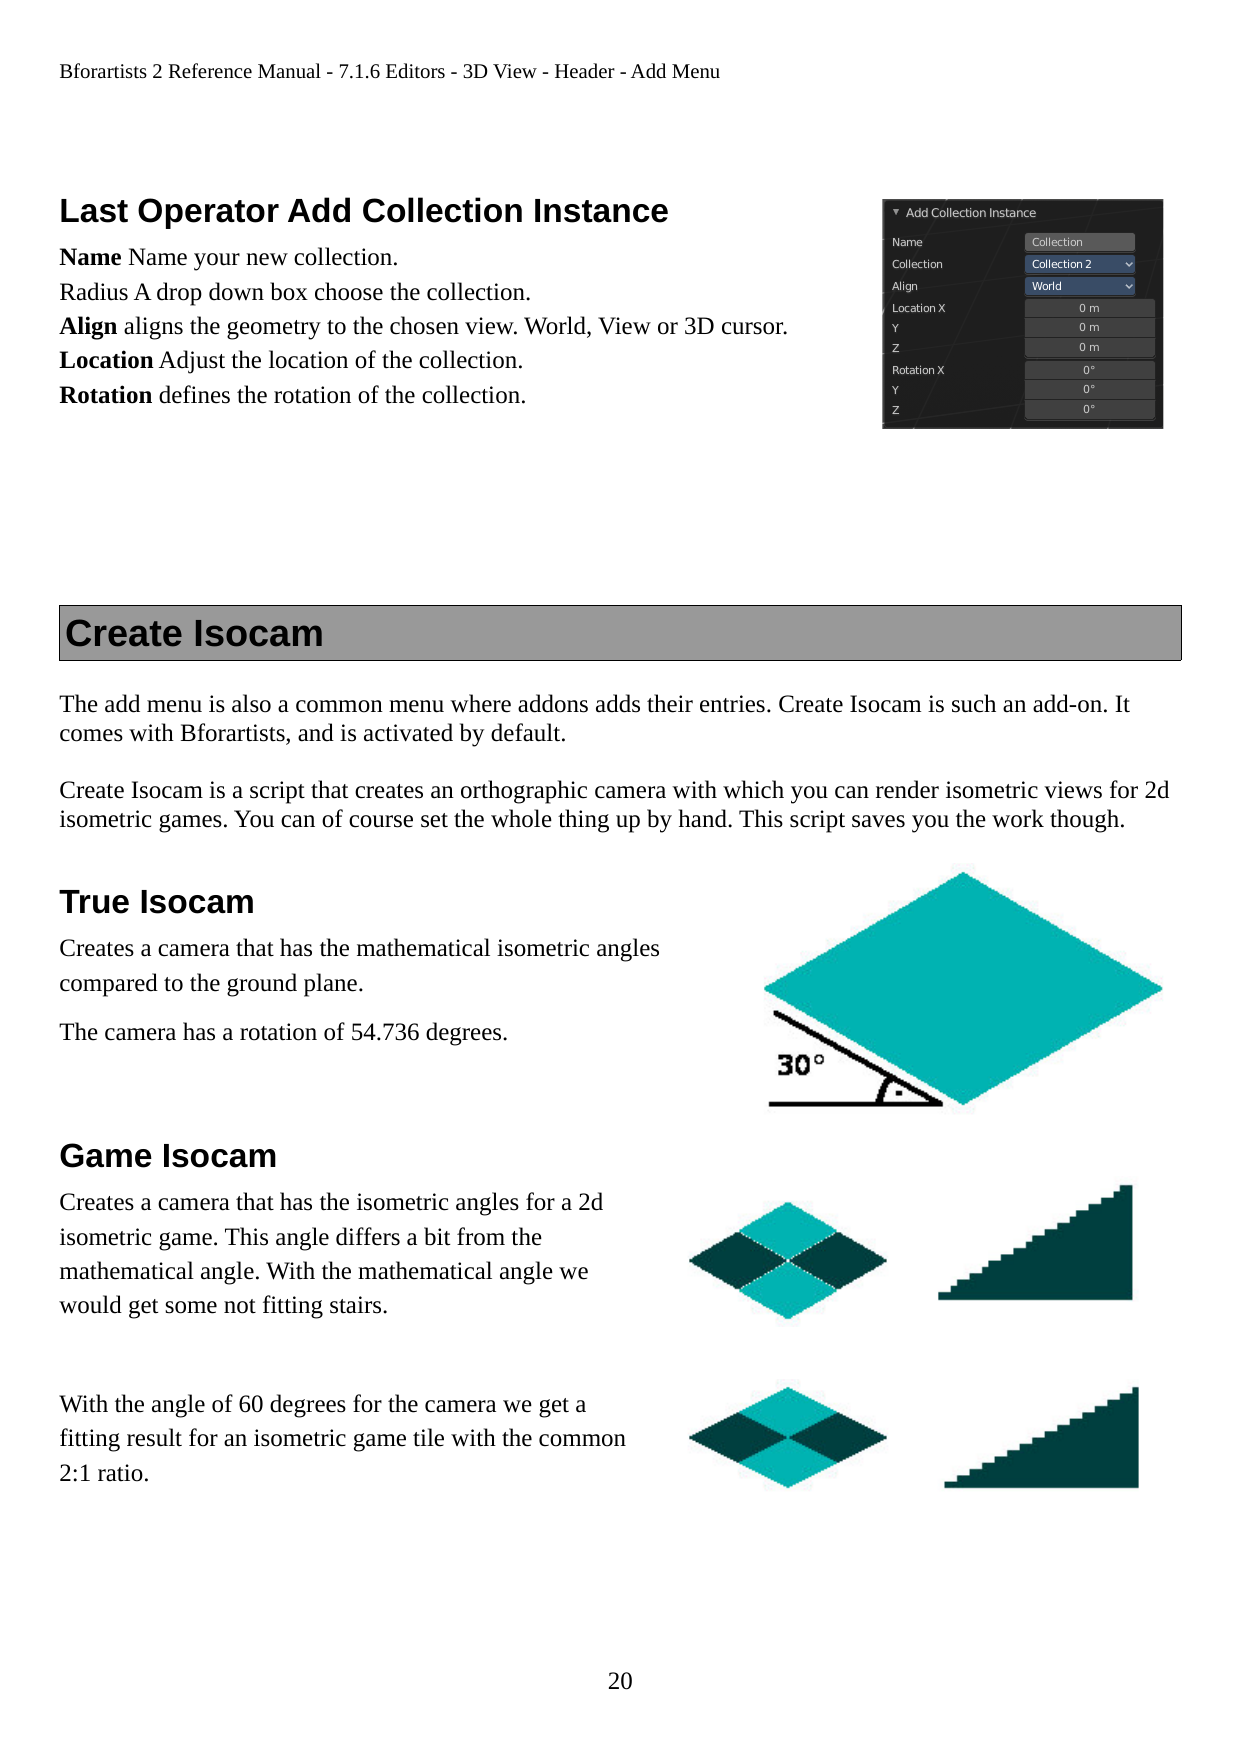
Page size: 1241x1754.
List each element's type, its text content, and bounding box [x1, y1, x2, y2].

text Create Isocam is a script that creates an orthographic camera with which you can render isometric views for 2d isometric games. You can of course set the whole thing up by hand. This script saves you the work though. [59, 775, 1181, 833]
subtitle Last Operator Add Collection Instance [59, 191, 1181, 229]
text The camera has a rotation of 54.736 degrees. [59, 1017, 763, 1046]
table_header Create Isocam [60, 606, 1181, 660]
subtitle True Isocam [59, 882, 763, 921]
picture [882, 199, 1164, 429]
text With the angle of 60 degrees for the camera we get a fitting result for an isometric game tile with the common 2:1 ratio. [59, 1389, 663, 1486]
text Creates a camera that has the mathematical isometric angles compared to the ground plane. [59, 933, 763, 997]
picture [663, 1379, 1164, 1504]
subtitle [1164, 882, 1181, 921]
subtitle Game Isocam [59, 1136, 1181, 1175]
text Name Name your new collection. Radius A drop down box choose the collection. Align aligns the geometry to the chosen view. World, View or 3D cursor. Location Adjust the location of the collection. Rotation defines the rotation of the collection. [59, 242, 882, 409]
text The add menu is also a common menu where addons adds their entries. Create Isocam is such an add-on. It comes with Bforartists, and is activated by default. [59, 689, 1181, 747]
text Creates a camera that has the isometric angles for a 2d isometric game. This angle differs a bit from the mathematical angle. With the mathematical angle we would get some not fitting stairs. [59, 1187, 663, 1319]
picture [663, 1176, 1164, 1327]
picture [763, 863, 1164, 1121]
